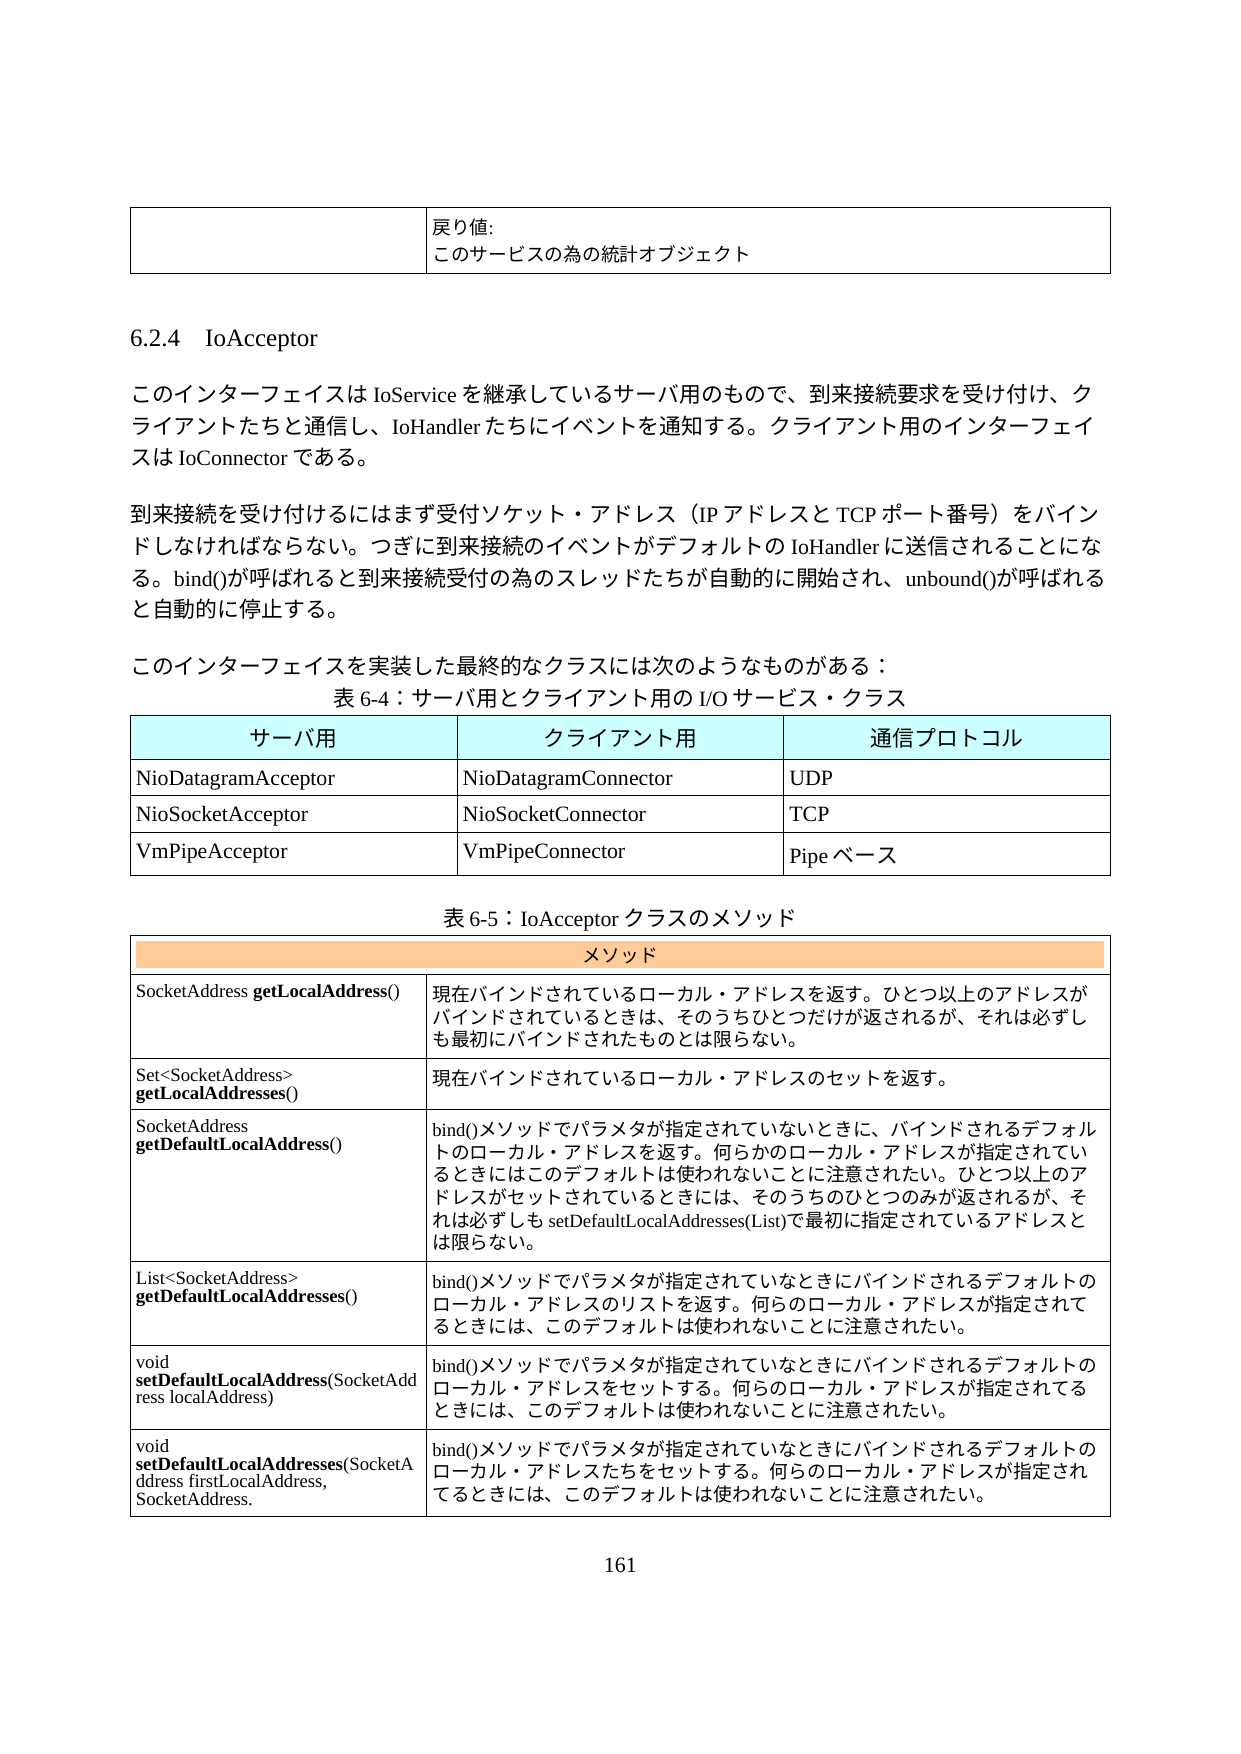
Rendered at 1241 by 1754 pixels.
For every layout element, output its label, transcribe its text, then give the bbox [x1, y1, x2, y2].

text このインターフェイスを実装した最終的なクラスには次のようなものがある： [130, 649, 1110, 681]
table_cell bind()メソッドでパラメタが指定されていないときに、バインドされるデフォルトのローカル・アドレスを返す。何らかのローカル・アドレスが指定されているときにはこのデフォルトは使われないことに注意されたい。ひとつ以上のアドレスがセットされているときには、そのうちのひとつのみが返されるが、それは必ずしもsetDefaultLocalAddresses(List)で最初に指定されているアドレスとは限らない。 [427, 1110, 1110, 1261]
table_cell NioSocketAcceptor [131, 796, 457, 832]
table_cell NioDatagramAcceptor [131, 760, 457, 795]
table_cell bind()メソッドでパラメタが指定されていなときにバインドされるデフォルトのローカル・アドレスをセットする。何らのローカル・アドレスが指定されてるときには、このデフォルトは使われないことに注意されたい。 [427, 1346, 1110, 1429]
text 表6-5：IoAcceptorクラスのメソッド [130, 901, 1110, 932]
table_header メソッド [131, 936, 1110, 974]
table_cell List<SocketAddress> getDefaultLocalAddresses() [131, 1262, 426, 1345]
table_cell NioSocketConnector [458, 796, 783, 832]
table_cell bind()メソッドでパラメタが指定されていなときにバインドされるデフォルトのローカル・アドレスのリストを返す。何らのローカル・アドレスが指定されてるときには、このデフォルトは使われないことに注意されたい。 [427, 1262, 1110, 1345]
subtitle IoAcceptor [130, 323, 1110, 352]
table_cell SocketAddress getDefaultLocalAddress() [131, 1110, 426, 1261]
table_cell void setDefaultLocalAddresses(SocketAddress firstLocalAddress, SocketAddress. [131, 1430, 426, 1516]
table_cell Set<SocketAddress> getLocalAddresses() [131, 1059, 426, 1109]
table_cell VmPipeConnector [458, 833, 783, 875]
table_cell SocketAddress getLocalAddress() [131, 975, 426, 1058]
table_header サーバ用 [131, 716, 457, 759]
table_cell Pipeベース [784, 833, 1110, 875]
table_cell NioDatagramConnector [458, 760, 783, 795]
table_header 通信プロトコル [784, 716, 1110, 759]
table_cell void setDefaultLocalAddress(SocketAddress localAddress) [131, 1346, 426, 1429]
table_cell UDP [784, 760, 1110, 795]
table_cell TCP [784, 796, 1110, 832]
table_cell VmPipeAcceptor [131, 833, 457, 875]
text 表6-4：サーバ用とクライアント用のI/Oサービス・クラス [130, 681, 1110, 712]
text 到来接続を受け付けるにはまず受付ソケット・アドレス（IPアドレスとTCPポート番号）をバインドしなければならない。つぎに到来接続のイベントがデフォルトのIoHandlerに送信されることになる。bind()が呼ばれると到来接続受付の為のスレッドたちが自動的に開始され、unbound()が呼ばれると自動的に停止する。 [130, 497, 1110, 624]
table_cell 現在バインドされているローカル・アドレスのセットを返す。 [427, 1059, 1110, 1109]
table_cell bind()メソッドでパラメタが指定されていなときにバインドされるデフォルトのローカル・アドレスたちをセットする。何らのローカル・アドレスが指定されてるときには、このデフォルトは使われないことに注意されたい。 [427, 1430, 1110, 1516]
text このインターフェイスはIoServiceを継承しているサーバ用のもので、到来接続要求を受け付け、クライアントたちと通信し、IoHandlerたちにイベントを通知する。クライアント用のインターフェイスはIoConnectorである。 [130, 377, 1110, 472]
table_cell 戻り値: このサービスの為の統計オブジェクト [427, 208, 1110, 273]
table_cell [131, 208, 426, 273]
table_header クライアント用 [458, 716, 783, 759]
table_cell 現在バインドされているローカル・アドレスを返す。ひとつ以上のアドレスがバインドされているときは、そのうちひとつだけが返されるが、それは必ずしも最初にバインドされたものとは限らない。 [427, 975, 1110, 1058]
